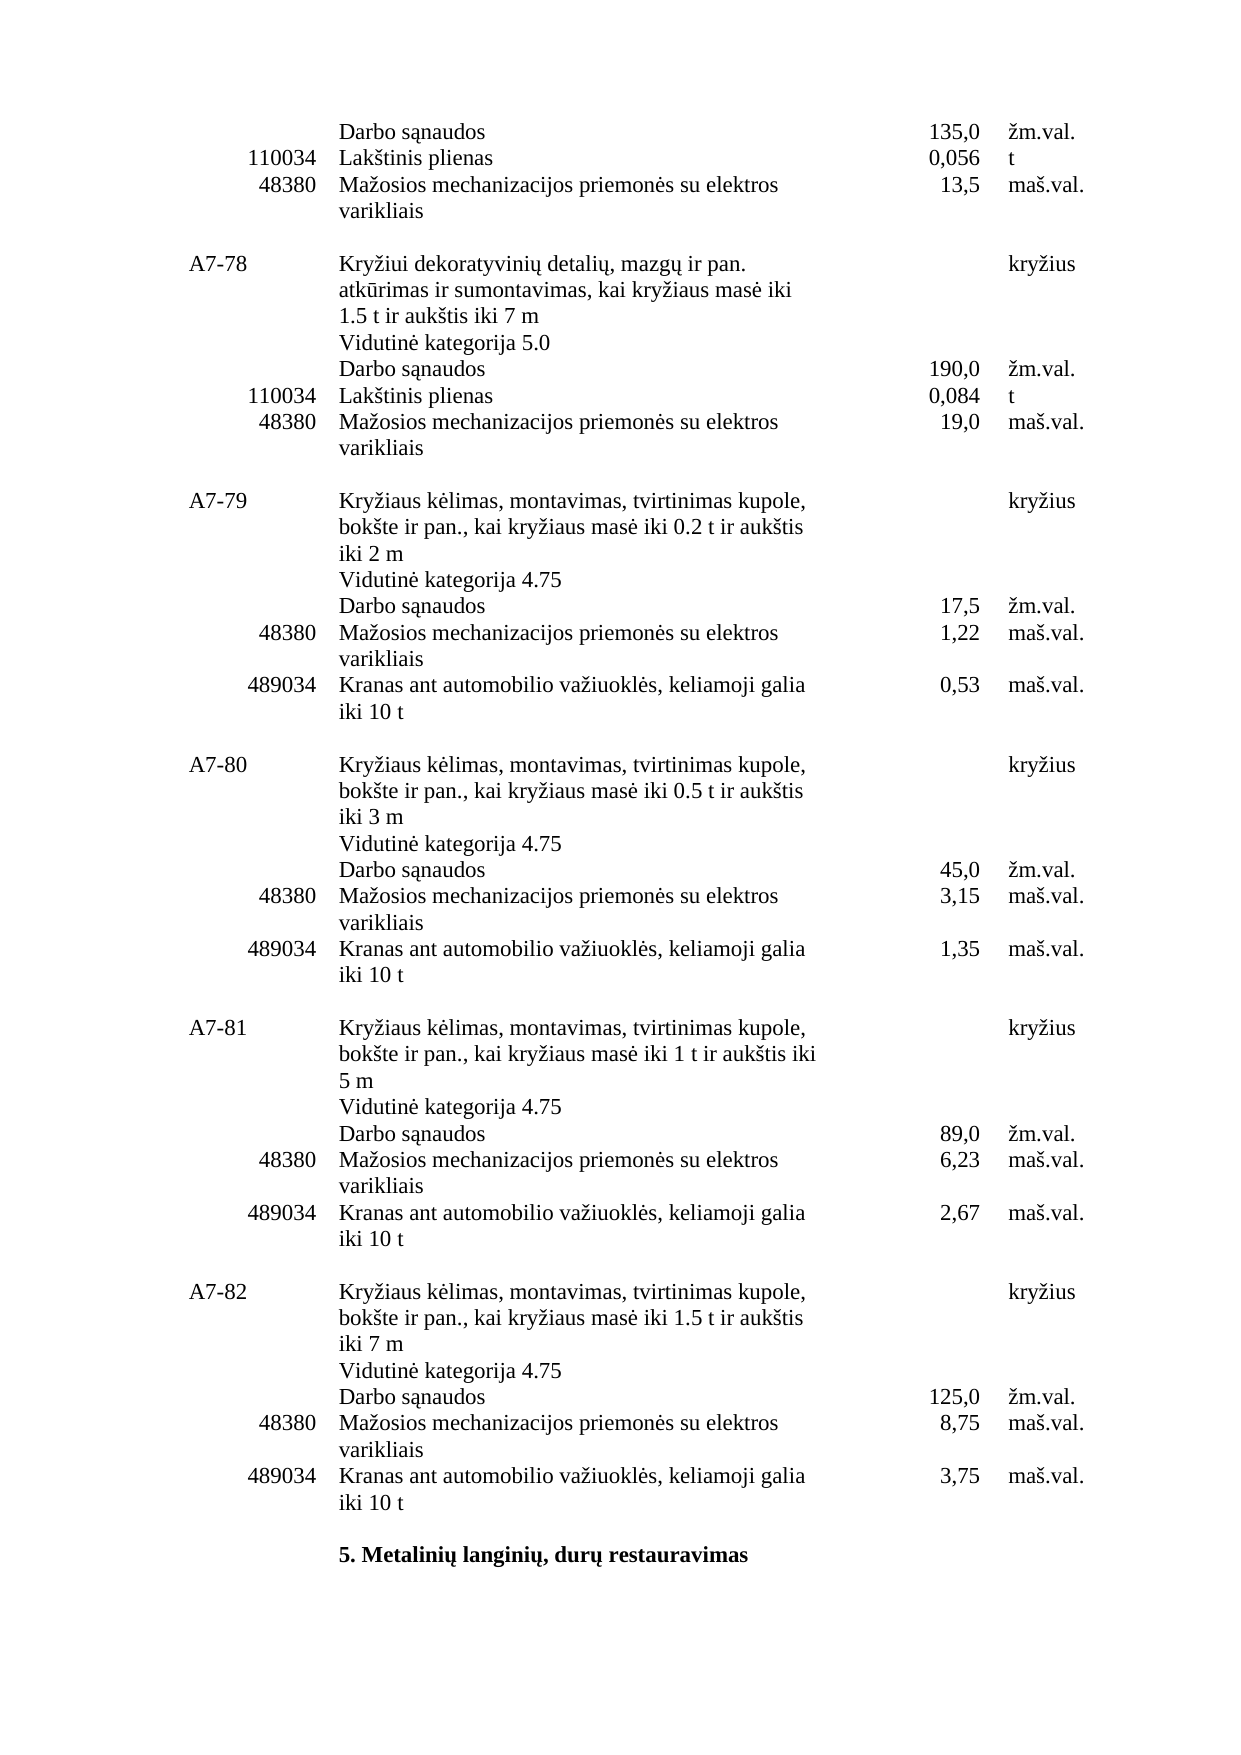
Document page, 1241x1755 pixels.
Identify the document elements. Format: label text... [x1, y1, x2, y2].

table_cell [997, 461, 1122, 487]
table_cell Kryžiaus kėlimas, montavimas, tvirtinimas kupole, bokšte ir pan., kai kryžiaus masė iki 0.2 t ir aukštis iki 2 m [327, 487, 830, 566]
table_cell [830, 329, 997, 355]
table_cell 3,15 [830, 883, 997, 935]
table_cell kryžius [997, 1278, 1122, 1357]
table_cell Kryžiaus kėlimas, montavimas, tvirtinimas kupole, bokšte ir pan., kai kryžiaus masė iki 1 t ir aukštis iki 5 m [327, 1014, 830, 1093]
table_cell Darbo sąnaudos [327, 1383, 830, 1409]
table_cell Vidutinė kategorija 4.75 [327, 1357, 830, 1383]
table_cell [830, 1568, 997, 1594]
table_cell žm.val. [997, 593, 1122, 619]
table_cell maš.val. [997, 1199, 1122, 1251]
table_cell 0,084 [830, 382, 997, 408]
table_cell [830, 1278, 997, 1357]
table_cell t [997, 145, 1122, 171]
table_cell kryžius [997, 751, 1122, 830]
table_cell [327, 988, 830, 1014]
table_cell [177, 1568, 327, 1594]
table_cell maš.val. [997, 883, 1122, 935]
table_cell [327, 1251, 830, 1278]
table_cell [327, 724, 830, 751]
table_cell [997, 566, 1122, 592]
table_cell [830, 988, 997, 1014]
table_cell 489034 [177, 1462, 327, 1515]
table_cell Darbo sąnaudos [327, 118, 830, 144]
table_cell [177, 461, 327, 487]
table_cell [177, 1515, 327, 1541]
table_cell 0,53 [830, 672, 997, 724]
table_cell 3,75 [830, 1462, 997, 1515]
table_cell žm.val. [997, 355, 1122, 382]
table_cell 489034 [177, 672, 327, 724]
table_cell 2,67 [830, 1199, 997, 1251]
table_cell [830, 1357, 997, 1383]
table_cell kryžius [997, 1014, 1122, 1093]
table_cell [830, 1541, 997, 1568]
table_cell Lakštinis plienas [327, 145, 830, 171]
table_cell 0,056 [830, 145, 997, 171]
table_cell A7-82 [177, 1278, 327, 1357]
table_cell 135,0 [830, 118, 997, 144]
table_cell maš.val. [997, 672, 1122, 724]
table_cell 48380 [177, 1146, 327, 1199]
table_cell [177, 593, 327, 619]
table_cell 1,22 [830, 619, 997, 672]
table_cell [997, 1541, 1122, 1568]
table_cell [177, 1541, 327, 1568]
table_cell [997, 1515, 1122, 1541]
table_cell [997, 988, 1122, 1014]
table_cell 48380 [177, 408, 327, 461]
table_cell Vidutinė kategorija 4.75 [327, 566, 830, 592]
table_cell 48380 [177, 619, 327, 672]
table_cell [830, 751, 997, 830]
table_cell 110034 [177, 382, 327, 408]
table_cell Mažosios mechanizacijos priemonės su elektros varikliais [327, 619, 830, 672]
table_cell A7-79 [177, 487, 327, 566]
table_cell Darbo sąnaudos [327, 856, 830, 882]
table_cell žm.val. [997, 1120, 1122, 1146]
table_cell Vidutinė kategorija 4.75 [327, 830, 830, 856]
table_cell [177, 1357, 327, 1383]
table_cell 17,5 [830, 593, 997, 619]
table_cell [830, 224, 997, 250]
table_cell 48380 [177, 171, 327, 223]
table_cell [177, 329, 327, 355]
table_cell A7-81 [177, 1014, 327, 1093]
table_cell Darbo sąnaudos [327, 355, 830, 382]
table_cell [830, 724, 997, 751]
table_cell 489034 [177, 935, 327, 988]
table_cell [177, 1251, 327, 1278]
table_cell [830, 1251, 997, 1278]
table_cell 489034 [177, 1199, 327, 1251]
table_cell 45,0 [830, 856, 997, 882]
table_cell maš.val. [997, 619, 1122, 672]
table_cell 13,5 [830, 171, 997, 223]
table_cell žm.val. [997, 118, 1122, 144]
table_cell Mažosios mechanizacijos priemonės su elektros varikliais [327, 408, 830, 461]
table_cell Mažosios mechanizacijos priemonės su elektros varikliais [327, 1410, 830, 1462]
table_cell [997, 1251, 1122, 1278]
table_cell Vidutinė kategorija 5.0 [327, 329, 830, 355]
table_cell [327, 224, 830, 250]
table_cell [830, 1515, 997, 1541]
table_cell žm.val. [997, 856, 1122, 882]
table_cell [997, 1568, 1122, 1594]
table_cell kryžius [997, 250, 1122, 329]
table_cell [327, 461, 830, 487]
table_cell [327, 1515, 830, 1541]
table_cell 1,35 [830, 935, 997, 988]
table_cell žm.val. [997, 1383, 1122, 1409]
table_cell [997, 329, 1122, 355]
table_cell maš.val. [997, 408, 1122, 461]
table_cell [830, 250, 997, 329]
table_cell 89,0 [830, 1120, 997, 1146]
table_cell Kranas ant automobilio važiuoklės, keliamoji galia iki 10 t [327, 1462, 830, 1515]
table_cell Kranas ant automobilio važiuoklės, keliamoji galia iki 10 t [327, 935, 830, 988]
table_cell [177, 830, 327, 856]
table_cell 19,0 [830, 408, 997, 461]
table_cell 190,0 [830, 355, 997, 382]
table_cell [177, 856, 327, 882]
table_cell Kryžiui dekoratyvinių detalių, mazgų ir pan. atkūrimas ir sumontavimas, kai kryžiaus masė iki 1.5 t ir aukštis iki 7 m [327, 250, 830, 329]
table_cell maš.val. [997, 935, 1122, 988]
table_cell [177, 1120, 327, 1146]
table_cell Darbo sąnaudos [327, 1120, 830, 1146]
table_cell Kranas ant automobilio važiuoklės, keliamoji galia iki 10 t [327, 672, 830, 724]
table_cell [830, 461, 997, 487]
table_cell Darbo sąnaudos [327, 593, 830, 619]
table_cell [997, 1357, 1122, 1383]
table_cell [830, 566, 997, 592]
table_cell [830, 1014, 997, 1093]
table_cell Mažosios mechanizacijos priemonės su elektros varikliais [327, 883, 830, 935]
table_cell Kranas ant automobilio važiuoklės, keliamoji galia iki 10 t [327, 1199, 830, 1251]
table_cell [177, 224, 327, 250]
table_cell [997, 724, 1122, 751]
table_cell Kryžiaus kėlimas, montavimas, tvirtinimas kupole, bokšte ir pan., kai kryžiaus masė iki 1.5 t ir aukštis iki 7 m [327, 1278, 830, 1357]
table_cell 6,23 [830, 1146, 997, 1199]
table_cell 110034 [177, 145, 327, 171]
table_cell [177, 1093, 327, 1119]
table_cell kryžius [997, 487, 1122, 566]
table_cell A7-80 [177, 751, 327, 830]
table_cell maš.val. [997, 1410, 1122, 1462]
table_cell maš.val. [997, 1462, 1122, 1515]
table_cell [830, 1093, 997, 1119]
table_cell [177, 1383, 327, 1409]
table_cell [830, 830, 997, 856]
table_cell [177, 566, 327, 592]
table_cell Mažosios mechanizacijos priemonės su elektros varikliais [327, 171, 830, 223]
table_cell [177, 988, 327, 1014]
table_cell 8,75 [830, 1410, 997, 1462]
table_cell maš.val. [997, 1146, 1122, 1199]
table_cell [177, 118, 327, 144]
table_cell A7-78 [177, 250, 327, 329]
table_cell [997, 224, 1122, 250]
table_cell Lakštinis plienas [327, 382, 830, 408]
table_cell [997, 830, 1122, 856]
table_cell 5. Metalinių langinių, durų restauravimas [327, 1541, 830, 1568]
table_cell [327, 1568, 830, 1594]
table_cell [997, 1093, 1122, 1119]
table_cell 48380 [177, 883, 327, 935]
table_cell Kryžiaus kėlimas, montavimas, tvirtinimas kupole, bokšte ir pan., kai kryžiaus masė iki 0.5 t ir aukštis iki 3 m [327, 751, 830, 830]
table_cell [177, 724, 327, 751]
table_cell maš.val. [997, 171, 1122, 223]
table_cell t [997, 382, 1122, 408]
table_cell 125,0 [830, 1383, 997, 1409]
table_cell Mažosios mechanizacijos priemonės su elektros varikliais [327, 1146, 830, 1199]
table_cell 48380 [177, 1410, 327, 1462]
table_cell [177, 355, 327, 382]
table_cell [830, 487, 997, 566]
table_cell Vidutinė kategorija 4.75 [327, 1093, 830, 1119]
